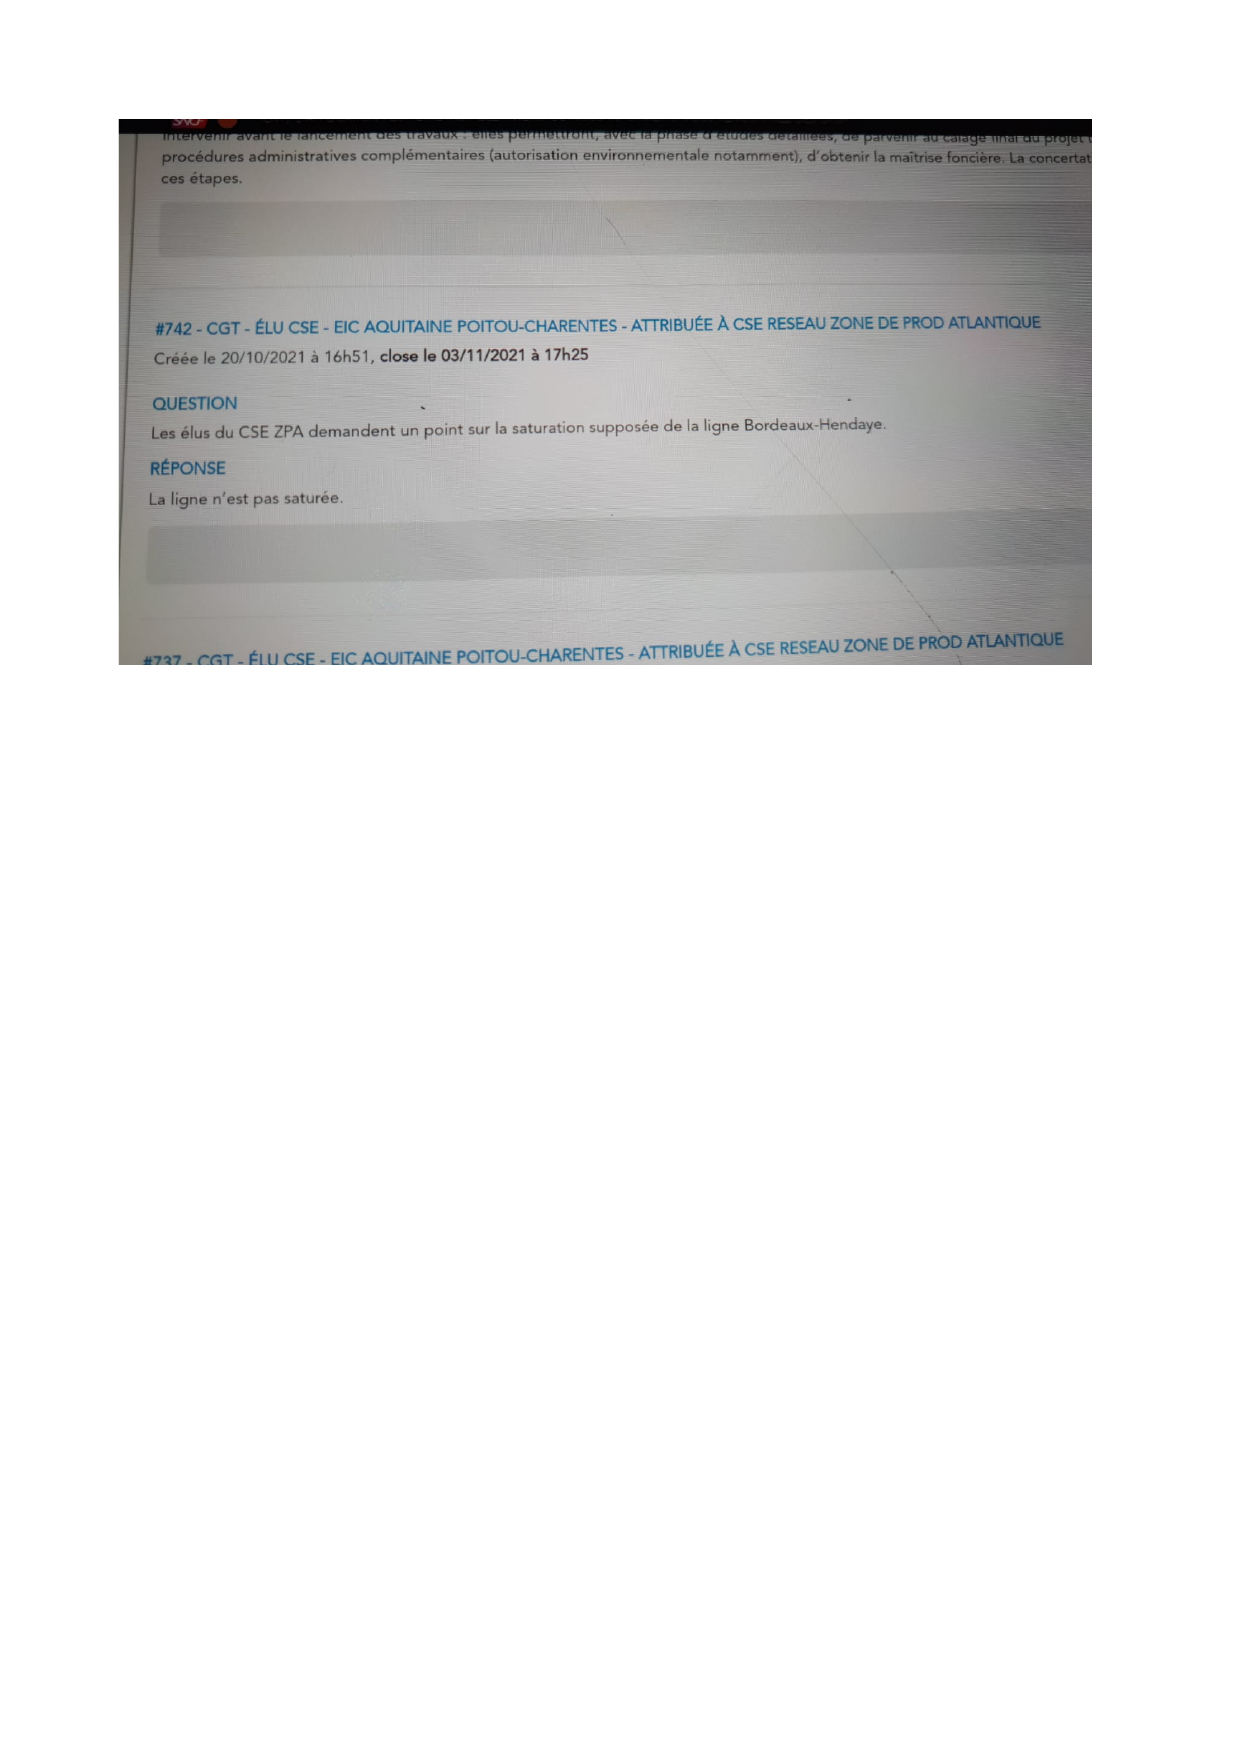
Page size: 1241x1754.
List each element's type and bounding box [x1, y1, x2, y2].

picture [120, 119, 1091, 665]
